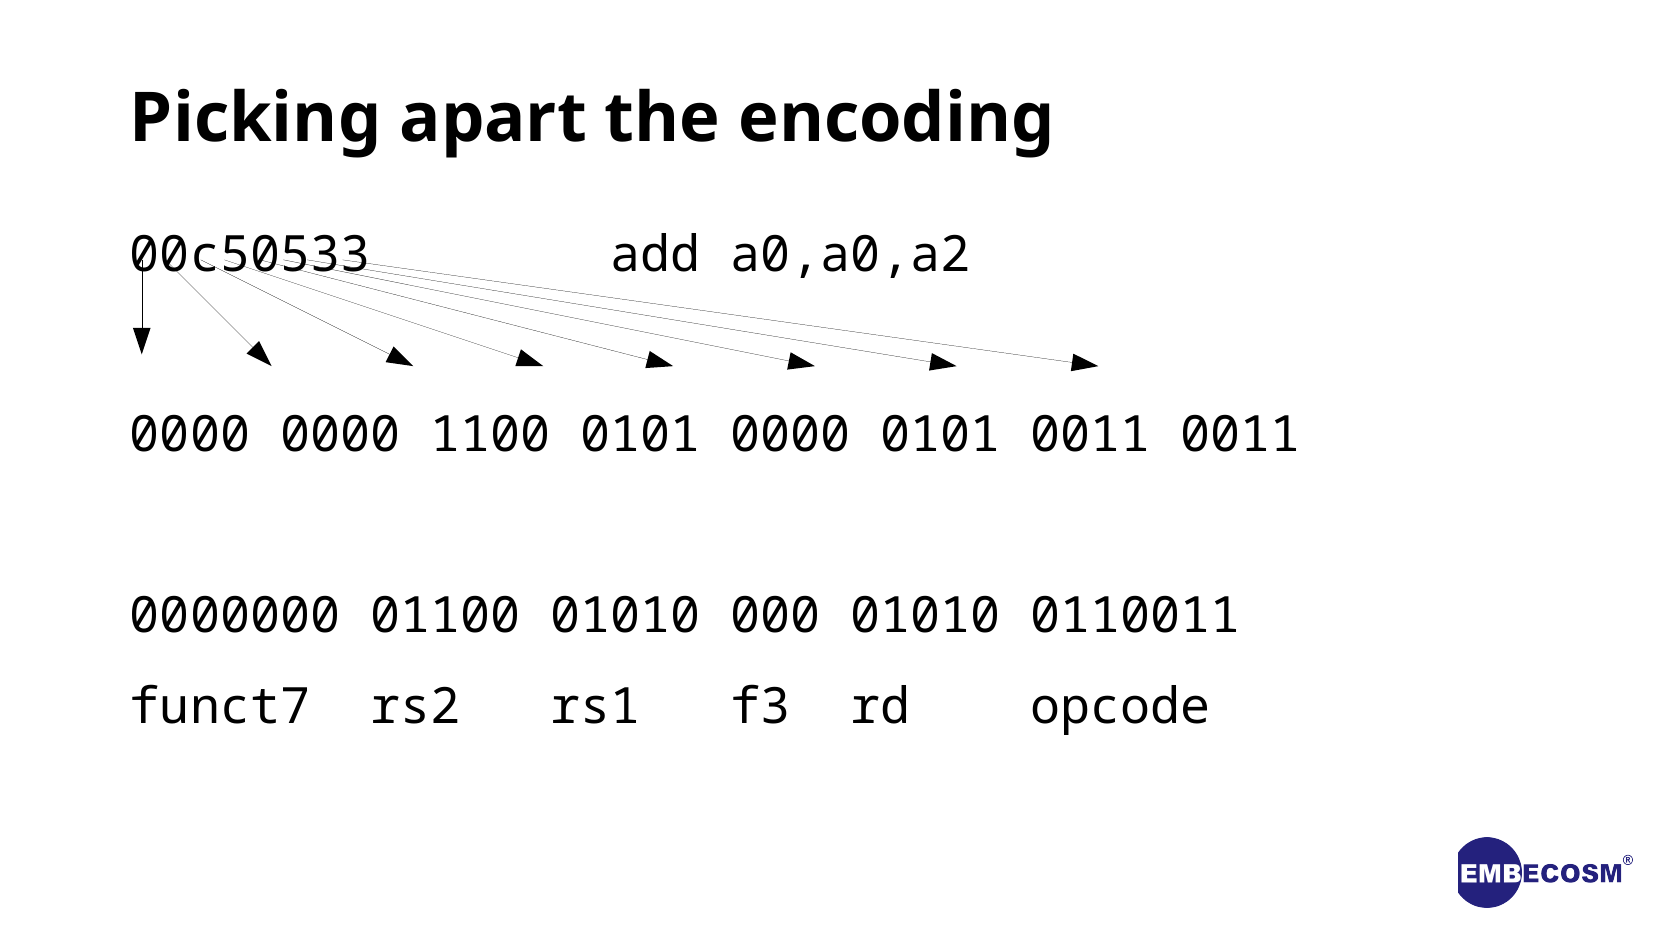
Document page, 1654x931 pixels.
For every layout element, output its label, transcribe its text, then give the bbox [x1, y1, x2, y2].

list 00c50533 add a0,a0,a2 0000 0000 1100 0101 0000 0101 0011 0011 0000000 01100 01010 000 01010 0110011 funct7 rs2 rs1 f3 rd opcode [129, 217, 1571, 758]
title Picking apart the encoding [129, 37, 1571, 193]
picture [1458, 837, 1633, 908]
